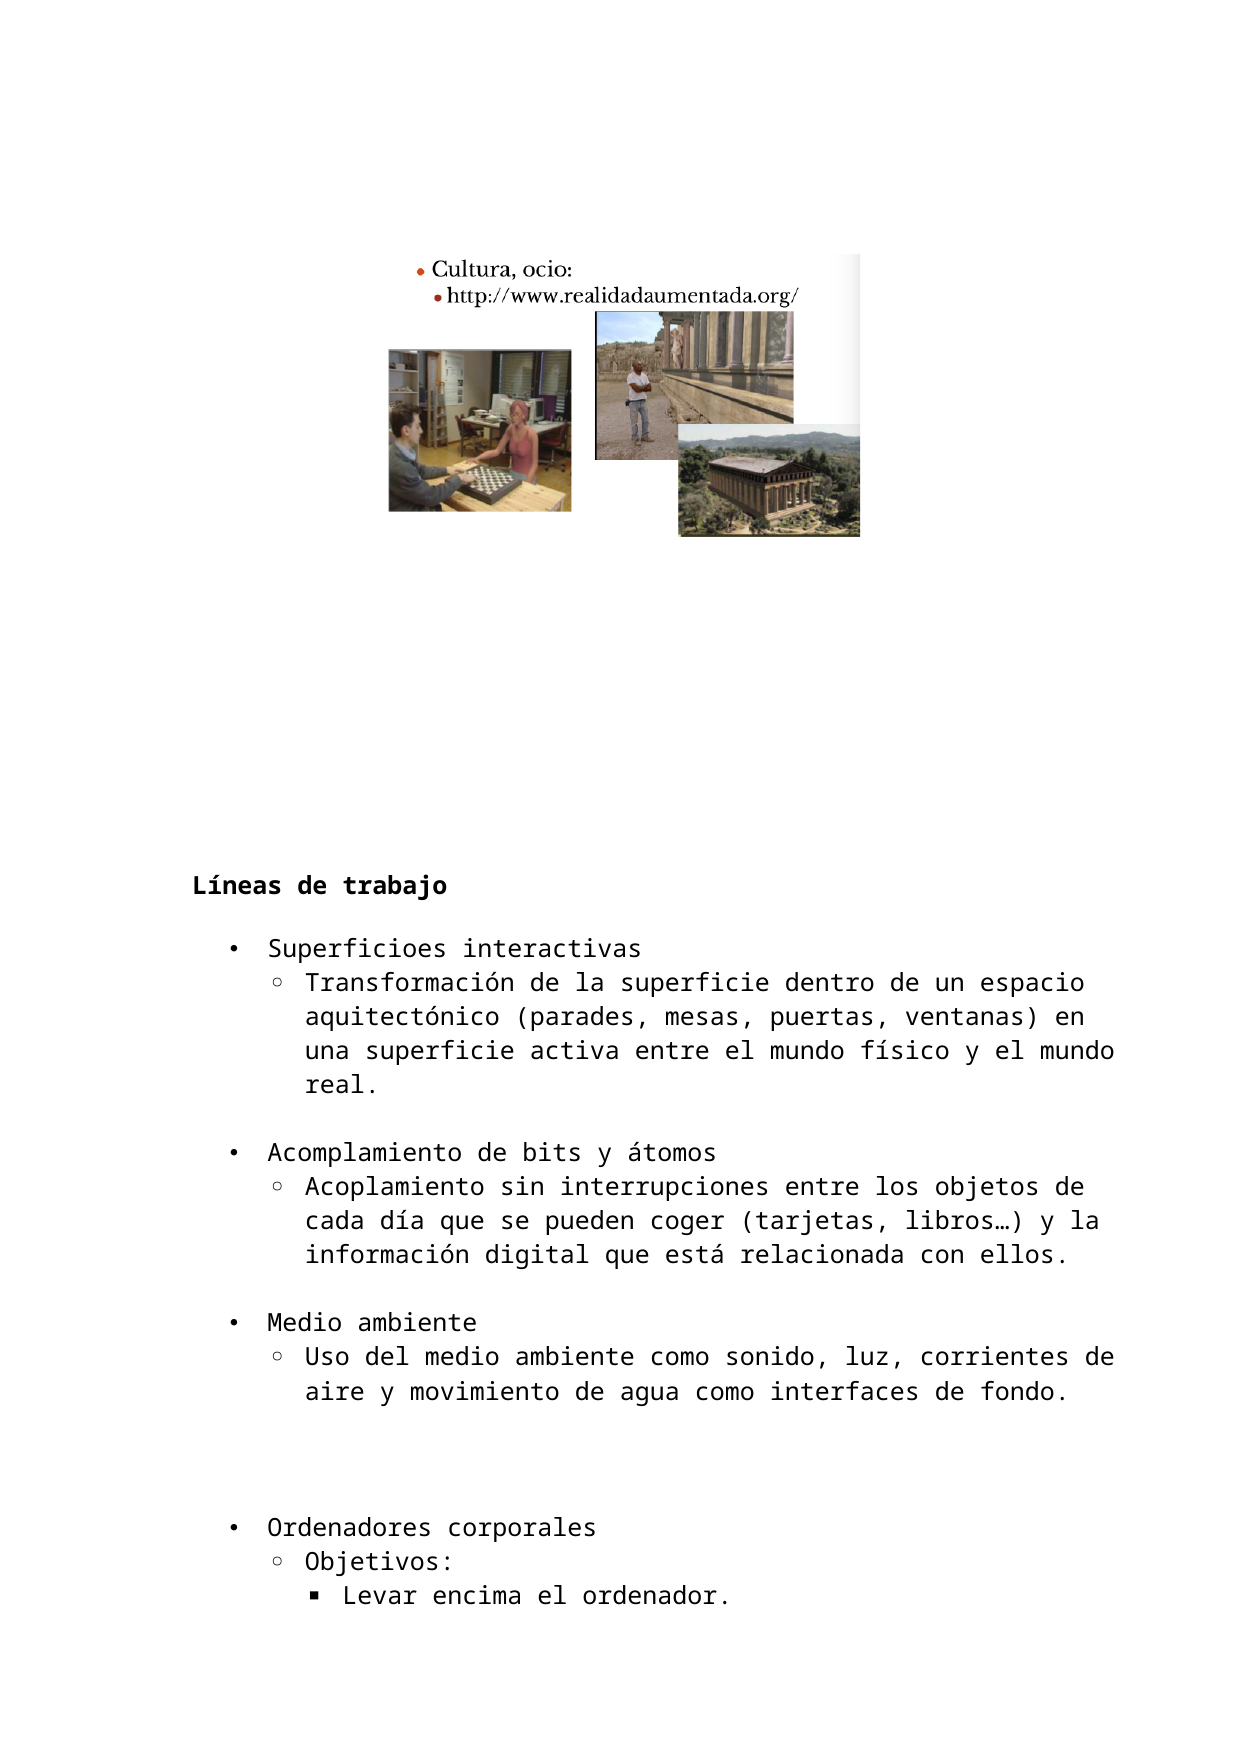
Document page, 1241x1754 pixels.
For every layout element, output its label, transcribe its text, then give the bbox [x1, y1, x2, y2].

list Acoplamiento sin interrupciones entre los objetos de cada día que se pueden coger (tarjetas, libros…) y la información digital que está relacionada con ellos. [267, 1169, 1122, 1271]
list Superficioes interactivas [229, 930, 1122, 964]
list Transformación de la superficie dentro de un espacio aquitectónico (parades, mesas, puertas, ventanas) en una superficie activa entre el mundo físico y el mundo real. [267, 964, 1122, 1101]
text Líneas de trabajo [118, 867, 1122, 902]
list Ordenadores corporales [229, 1509, 1122, 1543]
list Objetivos: [267, 1543, 1122, 1577]
list Medio ambiente [229, 1305, 1122, 1339]
picture [380, 254, 861, 537]
list Uso del medio ambiente como sonido, luz, corrientes de aire y movimiento de agua como interfaces de fondo. [267, 1339, 1122, 1407]
list Acomplamiento de bits y átomos [229, 1135, 1122, 1169]
list Levar encima el ordenador. [304, 1577, 1122, 1612]
